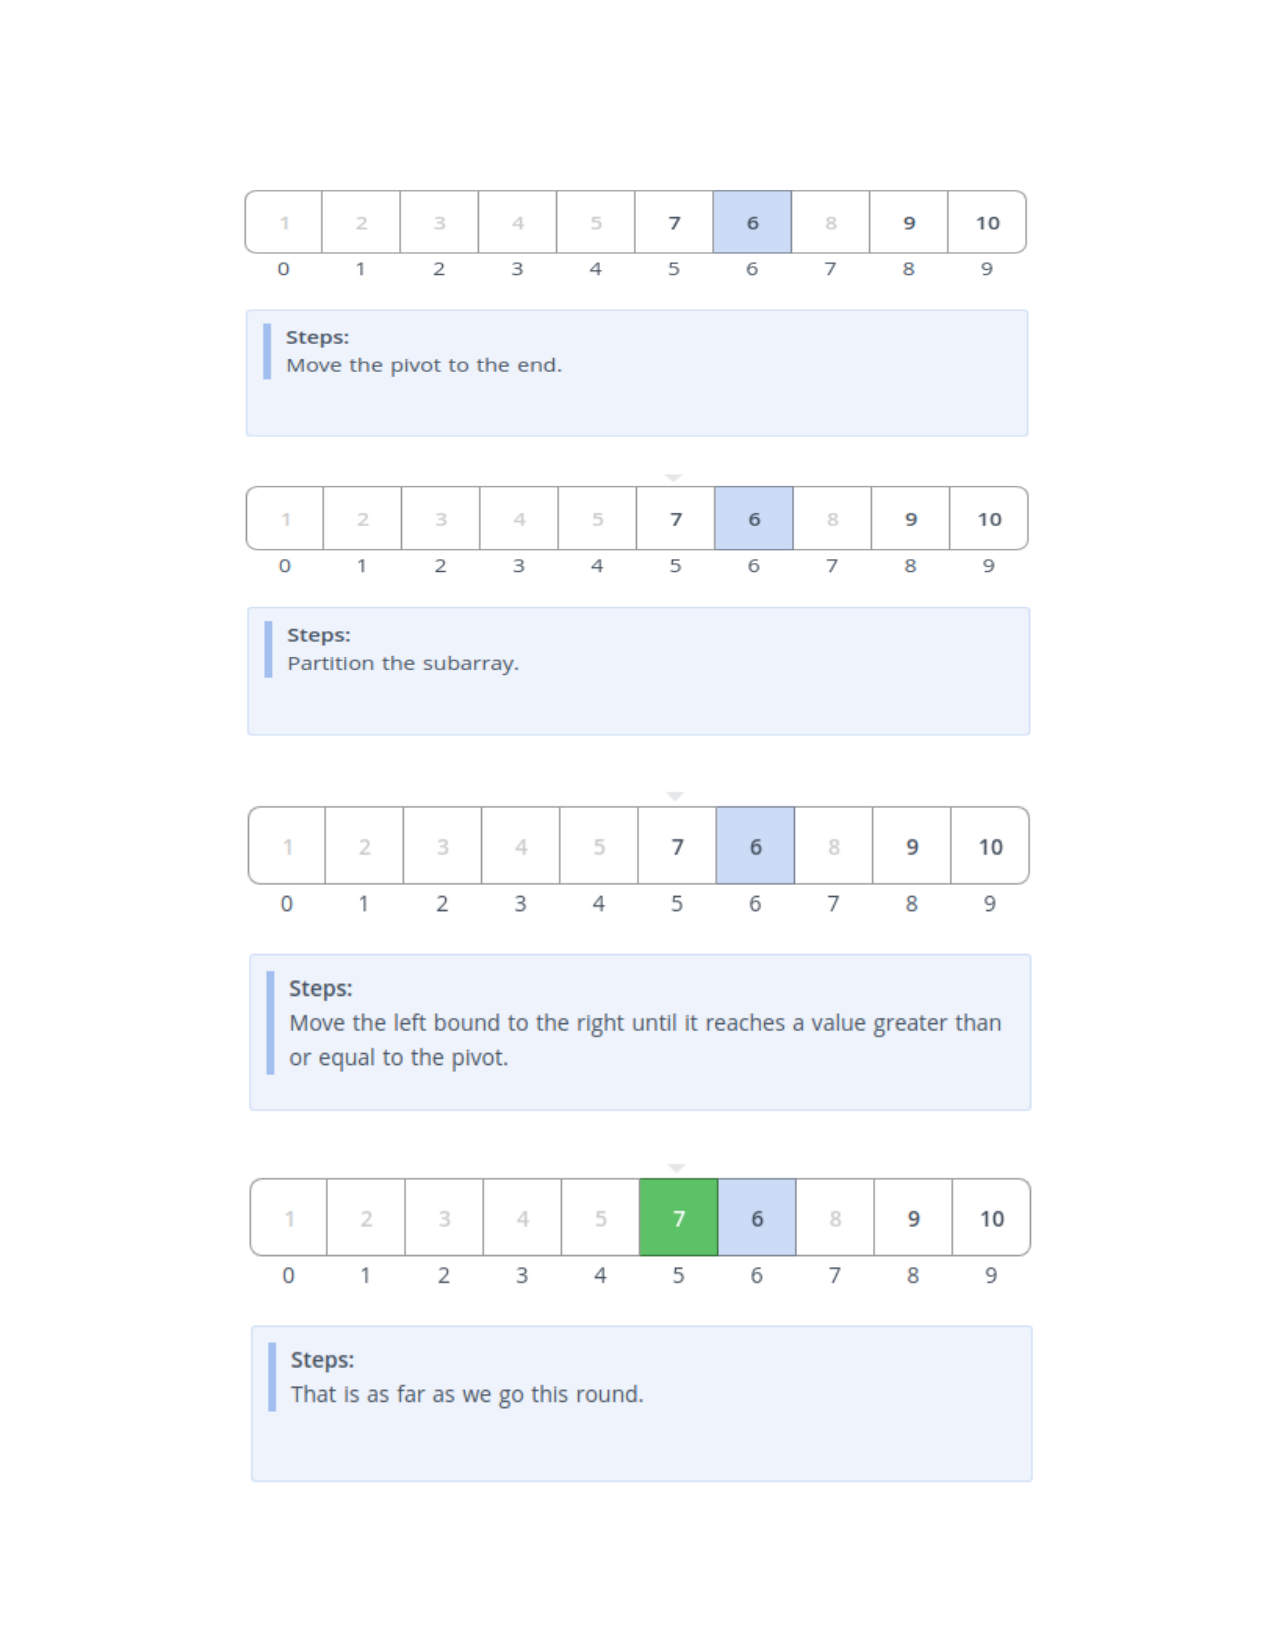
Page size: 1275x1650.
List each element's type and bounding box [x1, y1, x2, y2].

picture [236, 463, 1039, 746]
picture [237, 787, 1038, 1119]
picture [231, 1147, 1044, 1498]
picture [240, 175, 1035, 443]
